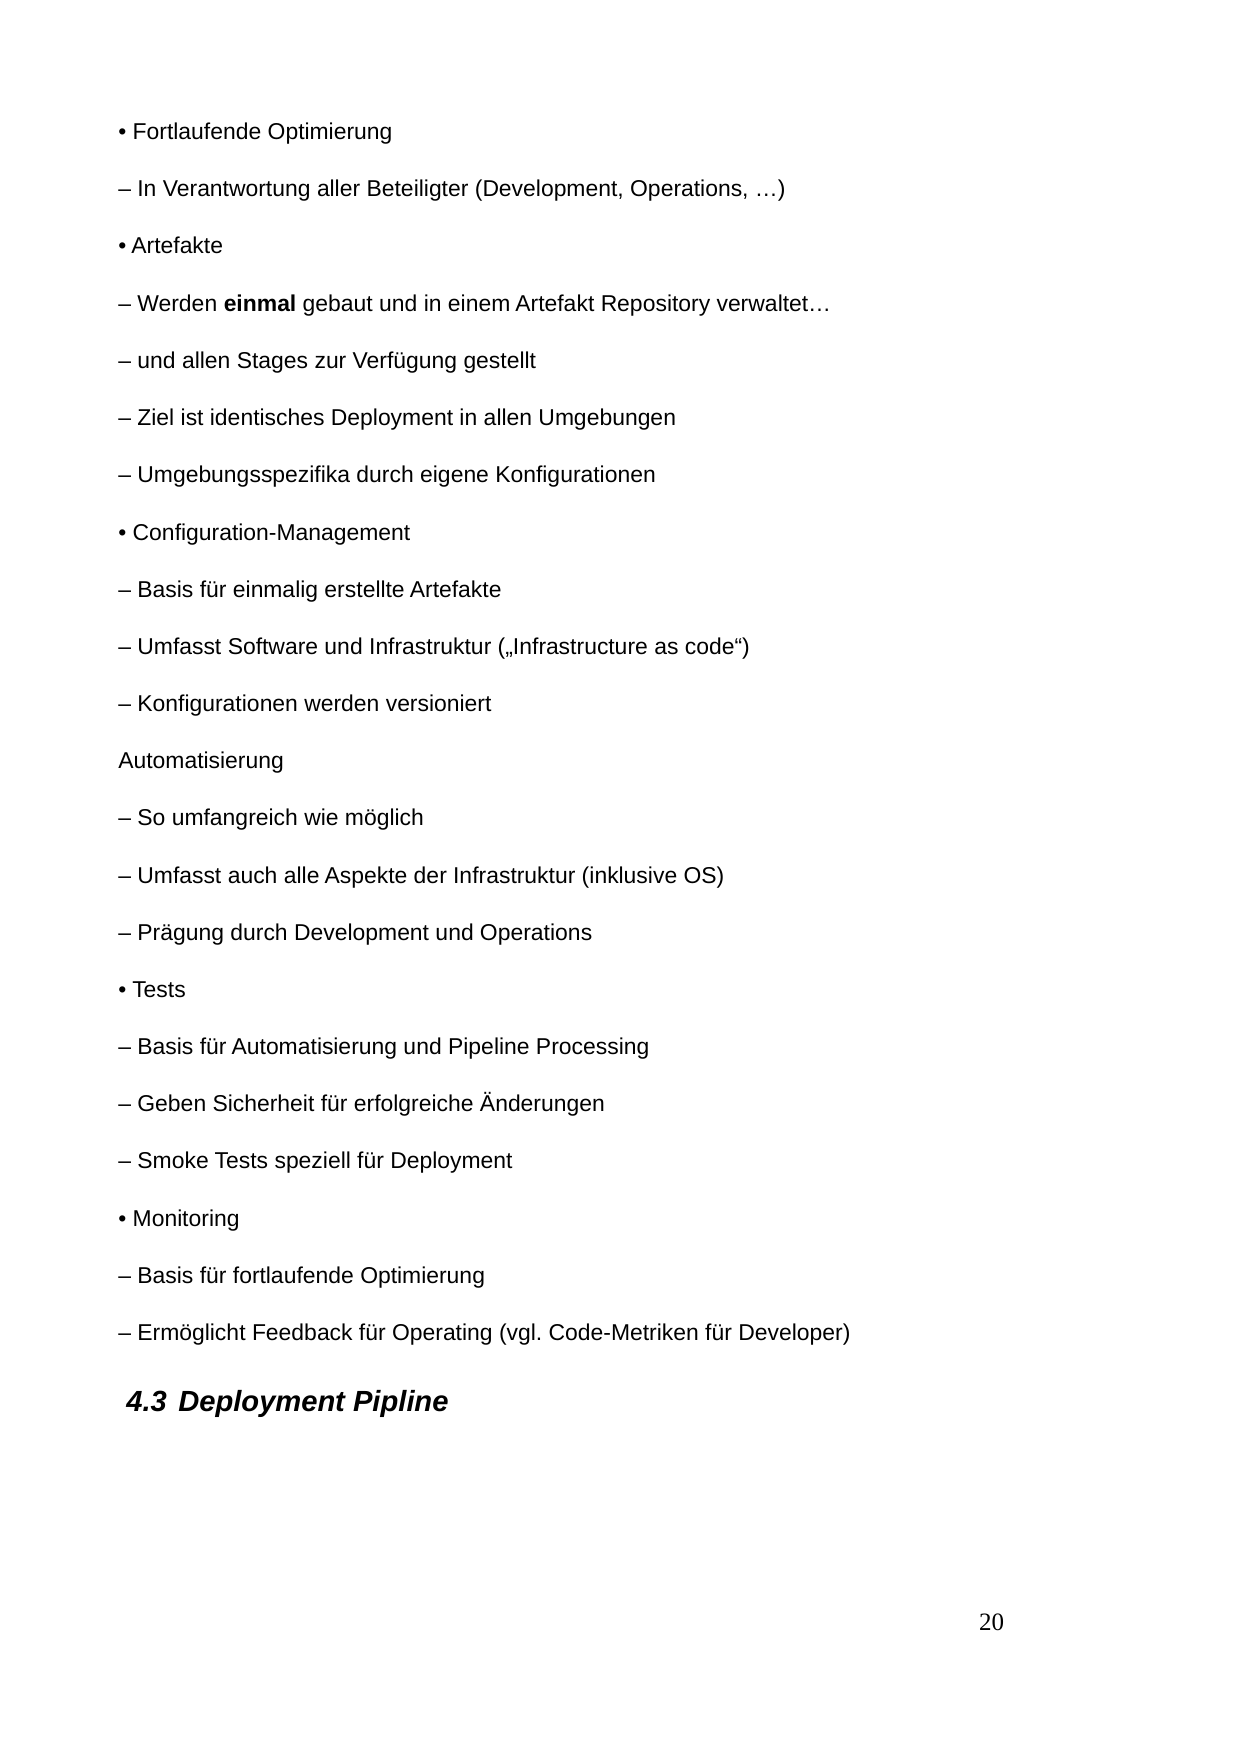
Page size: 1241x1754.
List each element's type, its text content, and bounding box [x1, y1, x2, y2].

text – Basis für fortlaufende Optimierung [118, 1262, 1004, 1288]
text – Umfasst auch alle Aspekte der Infrastruktur (inklusive OS) [118, 862, 1004, 888]
text – Umfasst Software und Infrastruktur („Infrastructure as code“) [118, 633, 1004, 659]
text – Konfigurationen werden versioniert [118, 690, 1004, 716]
text Automatisierung [118, 747, 1004, 773]
text – Umgebungsspezifika durch eigene Konfigurationen [118, 461, 1004, 488]
text • Configuration-Management [118, 518, 1004, 545]
text – Smoke Tests speziell für Deployment [118, 1147, 1004, 1174]
text • Fortlaufende Optimierung [118, 118, 1004, 144]
text – und allen Stages zur Verfügung gestellt [118, 347, 1004, 373]
text • Artefakte [118, 232, 1004, 259]
text • Monitoring [118, 1205, 1004, 1231]
text – Werden einmal gebaut und in einem Artefakt Repository verwaltet… [118, 290, 1004, 316]
text – So umfangreich wie möglich [118, 804, 1004, 831]
text – Ermöglicht Feedback für Operating (vgl. Code-Metriken für Developer) [118, 1319, 1004, 1345]
text – Ziel ist identisches Deployment in allen Umgebungen [118, 404, 1004, 430]
text – Geben Sicherheit für erfolgreiche Änderungen [118, 1090, 1004, 1117]
text – Basis für einmalig erstellte Artefakte [118, 576, 1004, 602]
text – In Verantwortung aller Beteiligter (Development, Operations, …) [118, 175, 1004, 202]
subtitle Deployment Pipline [118, 1383, 1004, 1417]
text • Tests [118, 976, 1004, 1002]
text – Prägung durch Development und Operations [118, 919, 1004, 945]
text – Basis für Automatisierung und Pipeline Processing [118, 1033, 1004, 1059]
